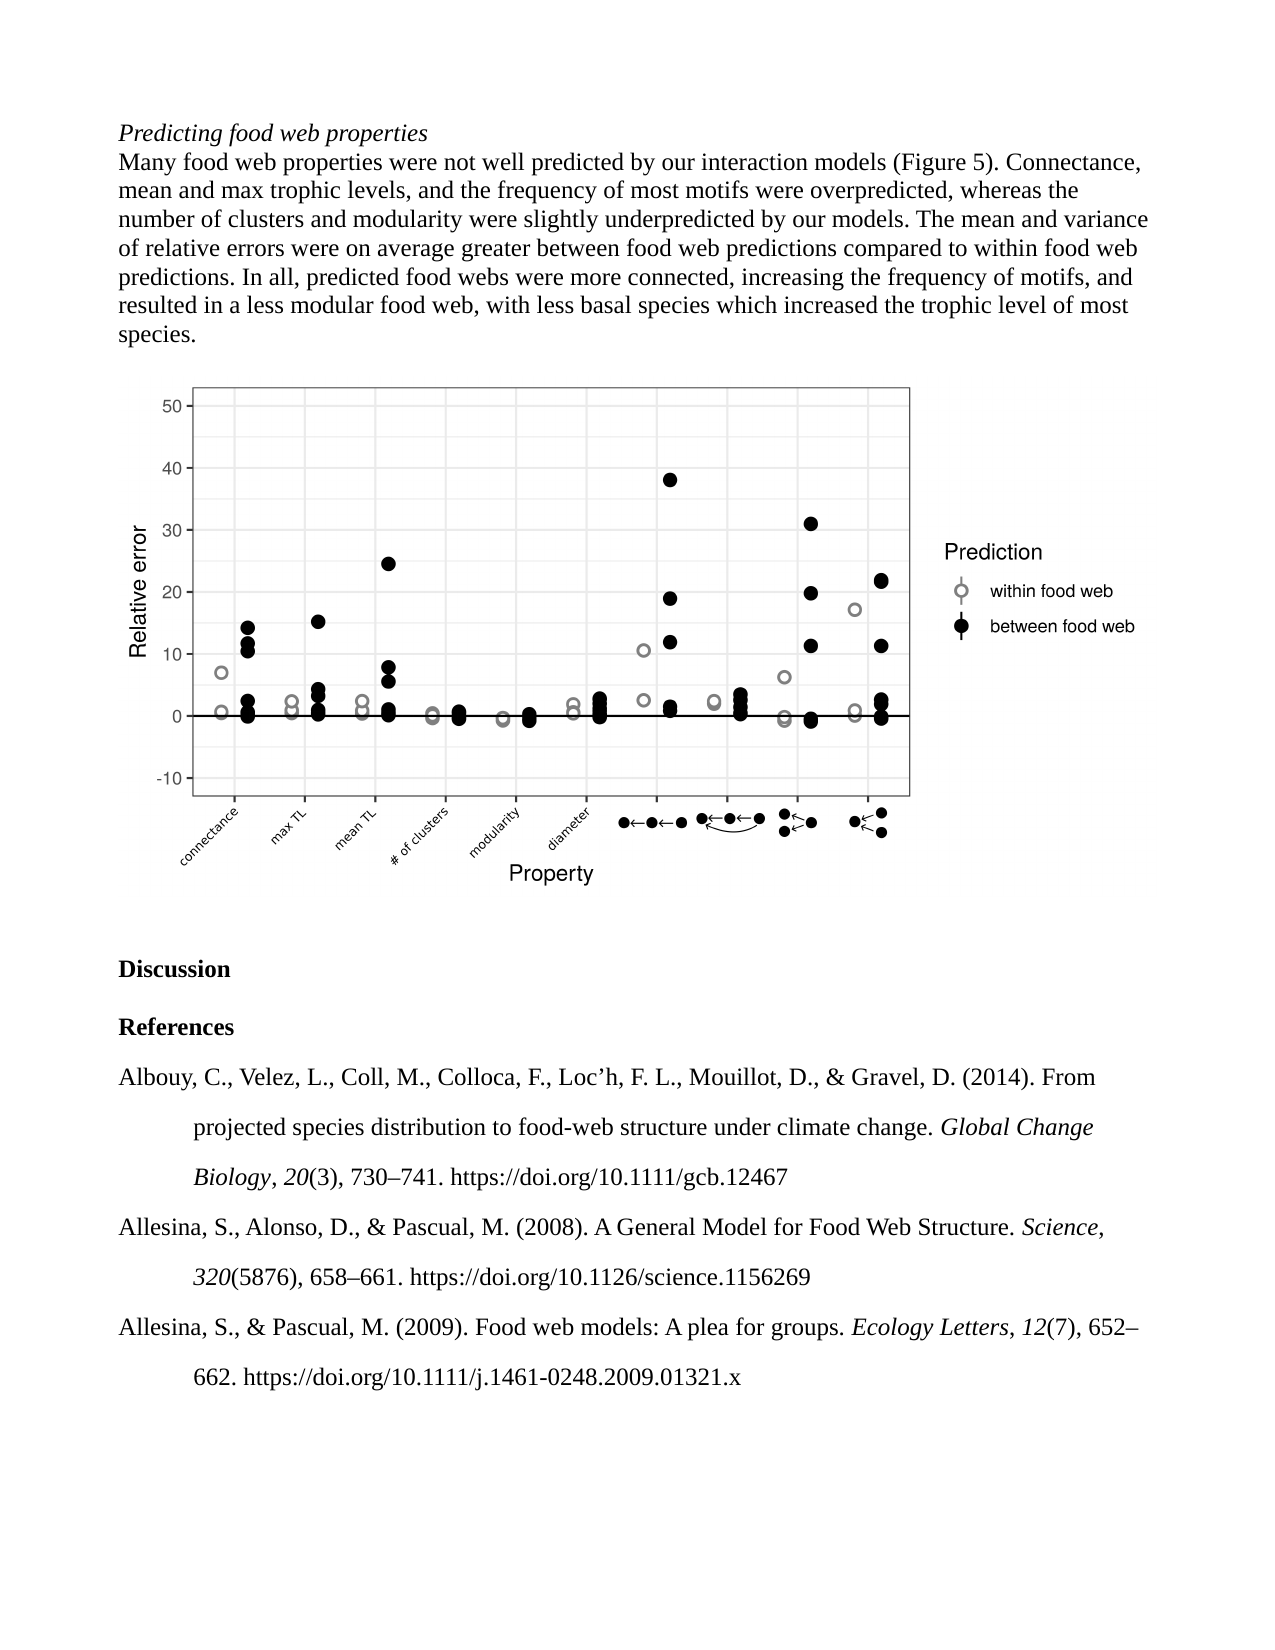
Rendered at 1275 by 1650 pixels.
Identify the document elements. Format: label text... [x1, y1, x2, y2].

text Allesina, S., Alonso, D., & Pascual, M. (2008). A General Model for Food Web Structure. Science, 320(5876), 658–661. https://doi.org/10.1126/science.1156269 [118, 1191, 1157, 1291]
text Albouy, C., Velez, L., Coll, M., Colloca, F., Loc’h, F. L., Mouillot, D., & Gravel, D. (2014). From projected species distribution to food-web structure under climate change. Global Change Biology, 20(3), 730–741. https://doi.org/10.1111/gcb.12467 [118, 1041, 1157, 1191]
text Predicting food web properties [118, 118, 1157, 147]
text Allesina, S., & Pascual, M. (2009). Food web models: A plea for groups. Ecology Letters, 12(7), 652–662. https://doi.org/10.1111/j.1461-0248.2009.01321.x [118, 1291, 1157, 1391]
text Discussion [118, 954, 1157, 983]
text Many food web properties were not well predicted by our interaction models (Figure 5). Connectance, mean and max trophic levels, and the frequency of most motifs were overpredicted, whereas the number of clusters and modularity were slightly underpredicted by our models. The mean and variance of relative errors were on average greater between food web predictions compared to within food web predictions. In all, predicted food webs were more connected, increasing the frequency of motifs, and resulted in a less modular food web, with less basal species which increased the trophic level of most species. [118, 147, 1157, 348]
picture [118, 376, 1157, 897]
text References [118, 1012, 1157, 1041]
